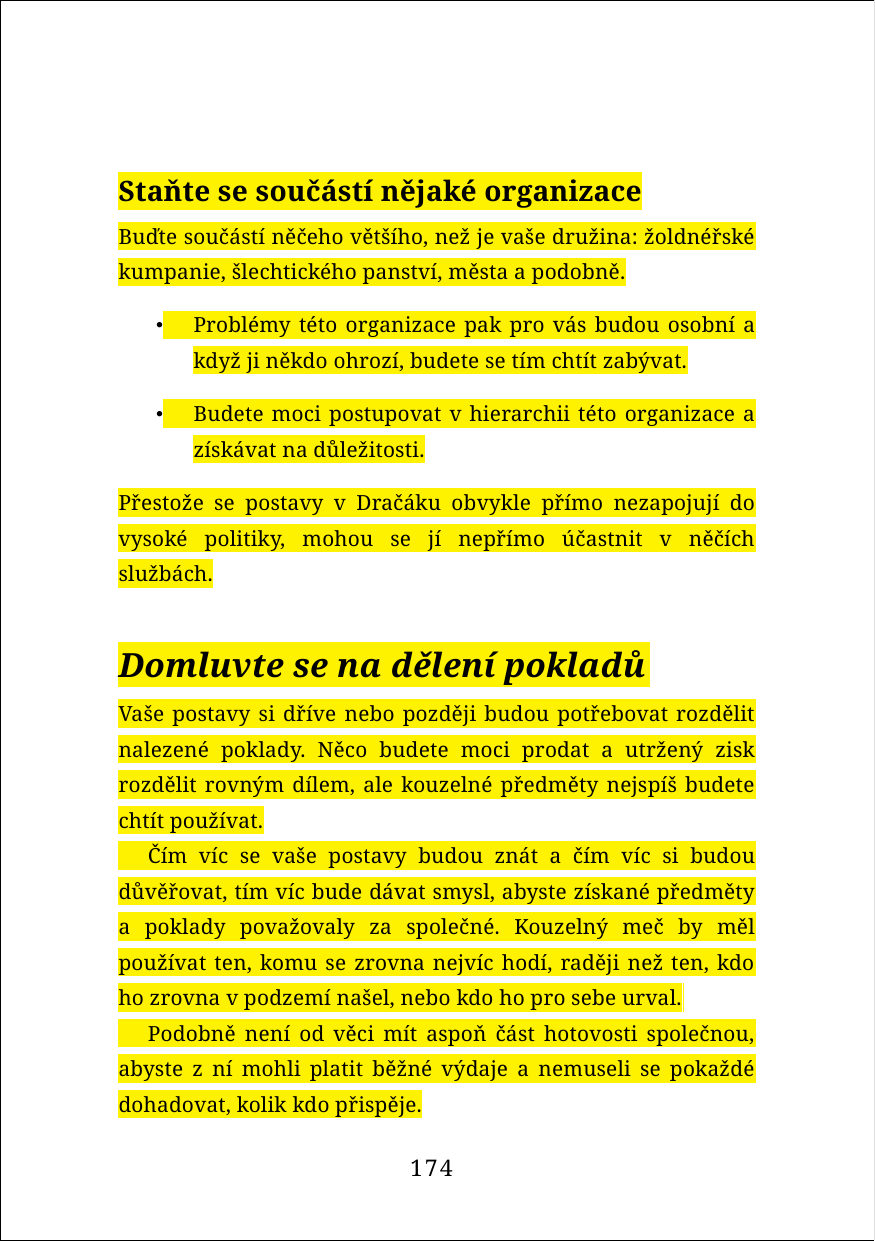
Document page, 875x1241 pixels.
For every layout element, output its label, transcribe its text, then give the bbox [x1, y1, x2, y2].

text Buďte součástí něčeho většího, než je vaše družina: žoldnéřské kumpanie, šlechtického panství, města a podobně. [118, 222, 756, 286]
text Vaše postavy si dříve nebo později budou potřebovat rozdělit nalezené poklady. Něco budete moci prodat a utržený zisk rozdělit rovným dílem, ale kouzelné předměty nejspíš budete chtít používat. Čím víc se vaše postavy budou znát a čím víc si budou důvěřovat, tím víc bude dávat smysl, abyste získané předměty a poklady považovaly za společné. Kouzelný meč by měl používat ten, komu se zrovna nejvíc hodí, raději než ten, kdo ho zrovna v podzemí našel, nebo kdo ho pro sebe urval. Podobně není od věci mít aspoň část hotovosti společnou, abyste z ní mohli platit běžné výdaje a nemuseli se pokaždé dohadovat, kolik kdo přispěje. [118, 699, 756, 1118]
text Přestože se postavy v Dračáku obvykle přímo nezapojují do vysoké politiky, mohou se jí nepřímo účastnit v něčích službách. [118, 488, 756, 588]
list Problémy této organizace pak pro vás budou osobní a když ji někdo ohrozí, budete se tím chtít zabývat. [156, 311, 756, 374]
subtitle Staňte se součástí nějaké organizace [118, 172, 756, 210]
subtitle Domluvte se na dělení pokladů [118, 642, 756, 687]
list Budete moci postupovat v hierarchii této organizace a získávat na důležitosti. [156, 399, 756, 463]
